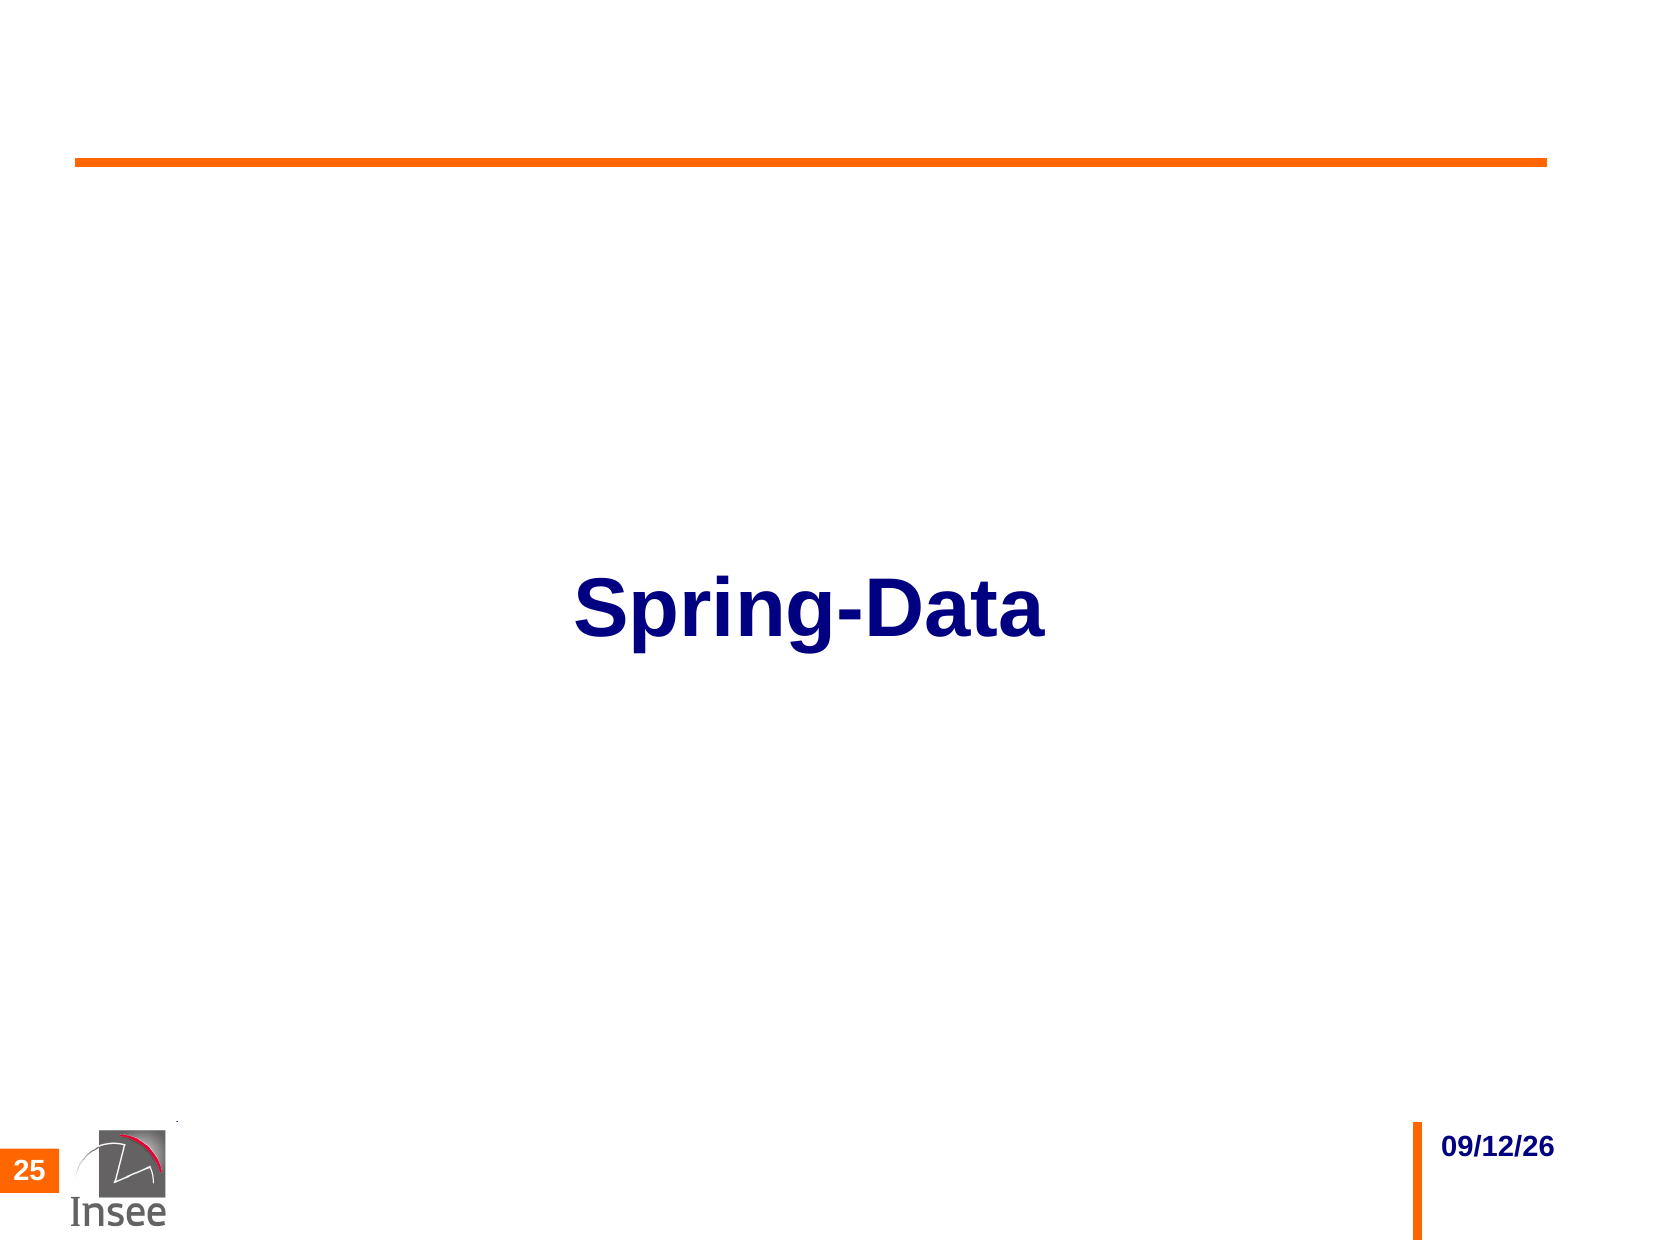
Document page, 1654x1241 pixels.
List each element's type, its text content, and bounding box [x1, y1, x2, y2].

picture [62, 1121, 178, 1241]
list Spring-Data [366, 561, 1182, 803]
